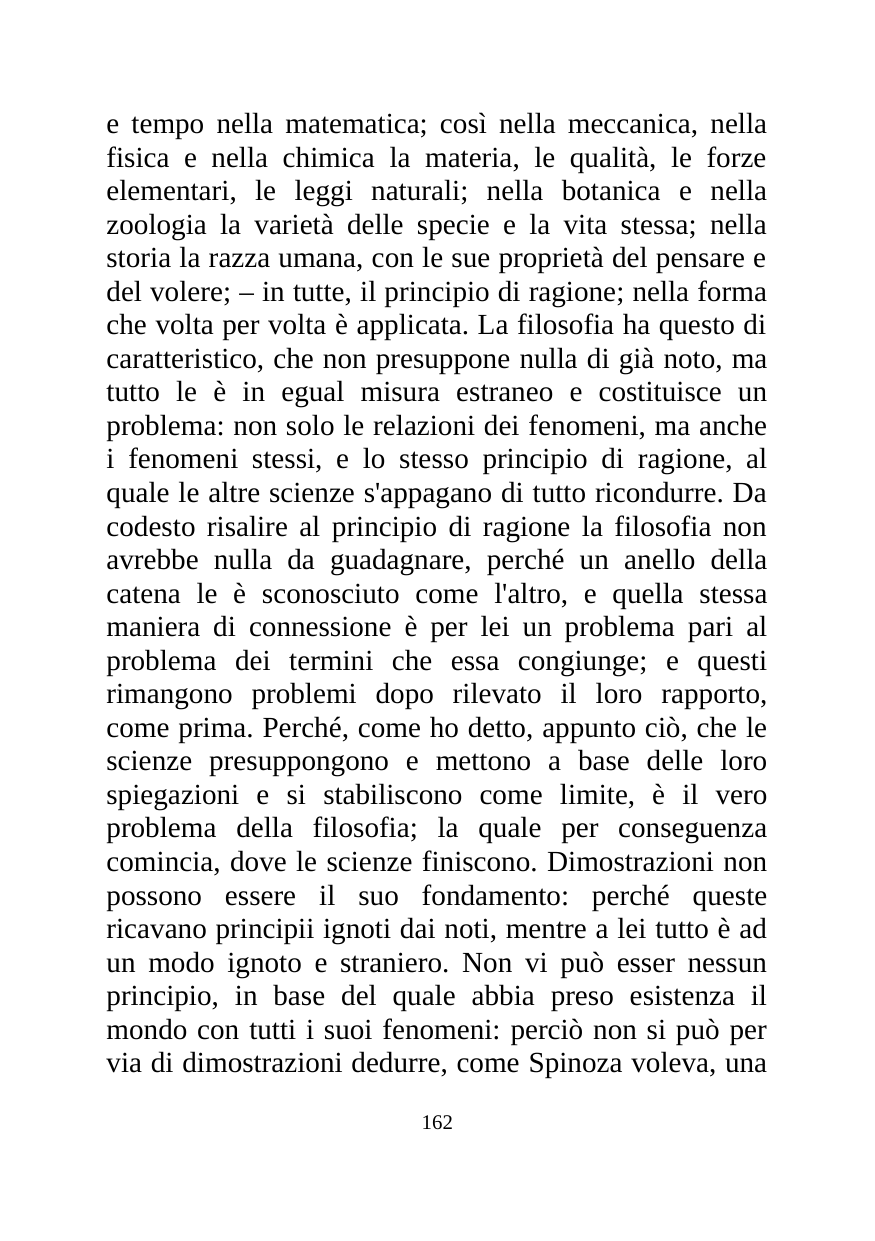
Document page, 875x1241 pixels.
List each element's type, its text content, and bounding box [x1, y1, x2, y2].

text e tempo nella matematica; così nella meccanica, nella fisica e nella chimica la materia, le qualità, le forze elementari, le leggi naturali; nella botanica e nella zoologia la varietà delle specie e la vita stessa; nella storia la razza umana, con le sue proprietà del pensare e del volere; – in tutte, il principio di ragione; nella forma che volta per volta è applicata. La filosofia ha questo di caratteristico, che non presuppone nulla di già noto, ma tutto le è in egual misura estraneo e costituisce un problema: non solo le relazioni dei fenomeni, ma anche i fenomeni stessi, e lo stesso principio di ragione, al quale le altre scienze s'appagano di tutto ricondurre. Da codesto risalire al principio di ragione la filosofia non avrebbe nulla da guadagnare, perché un anello della catena le è sconosciuto come l'altro, e quella stessa maniera di connessione è per lei un problema pari al problema dei termini che essa congiunge; e questi rimangono problemi dopo rilevato il loro rapporto, come prima. Perché, come ho detto, appunto ciò, che le scienze presuppongono e mettono a base delle loro spiegazioni e si stabiliscono come limite, è il vero problema della filosofia; la quale per conseguenza comincia, dove le scienze finiscono. Dimostrazioni non possono essere il suo fondamento: perché queste ricavano principii ignoti dai noti, mentre a lei tutto è ad un modo ignoto e straniero. Non vi può esser nessun principio, in base del quale abbia preso esistenza il mondo con tutti i suoi fenomeni: perciò non si può per via di dimostrazioni dedurre, come Spinoza voleva, una [106, 106, 768, 1079]
